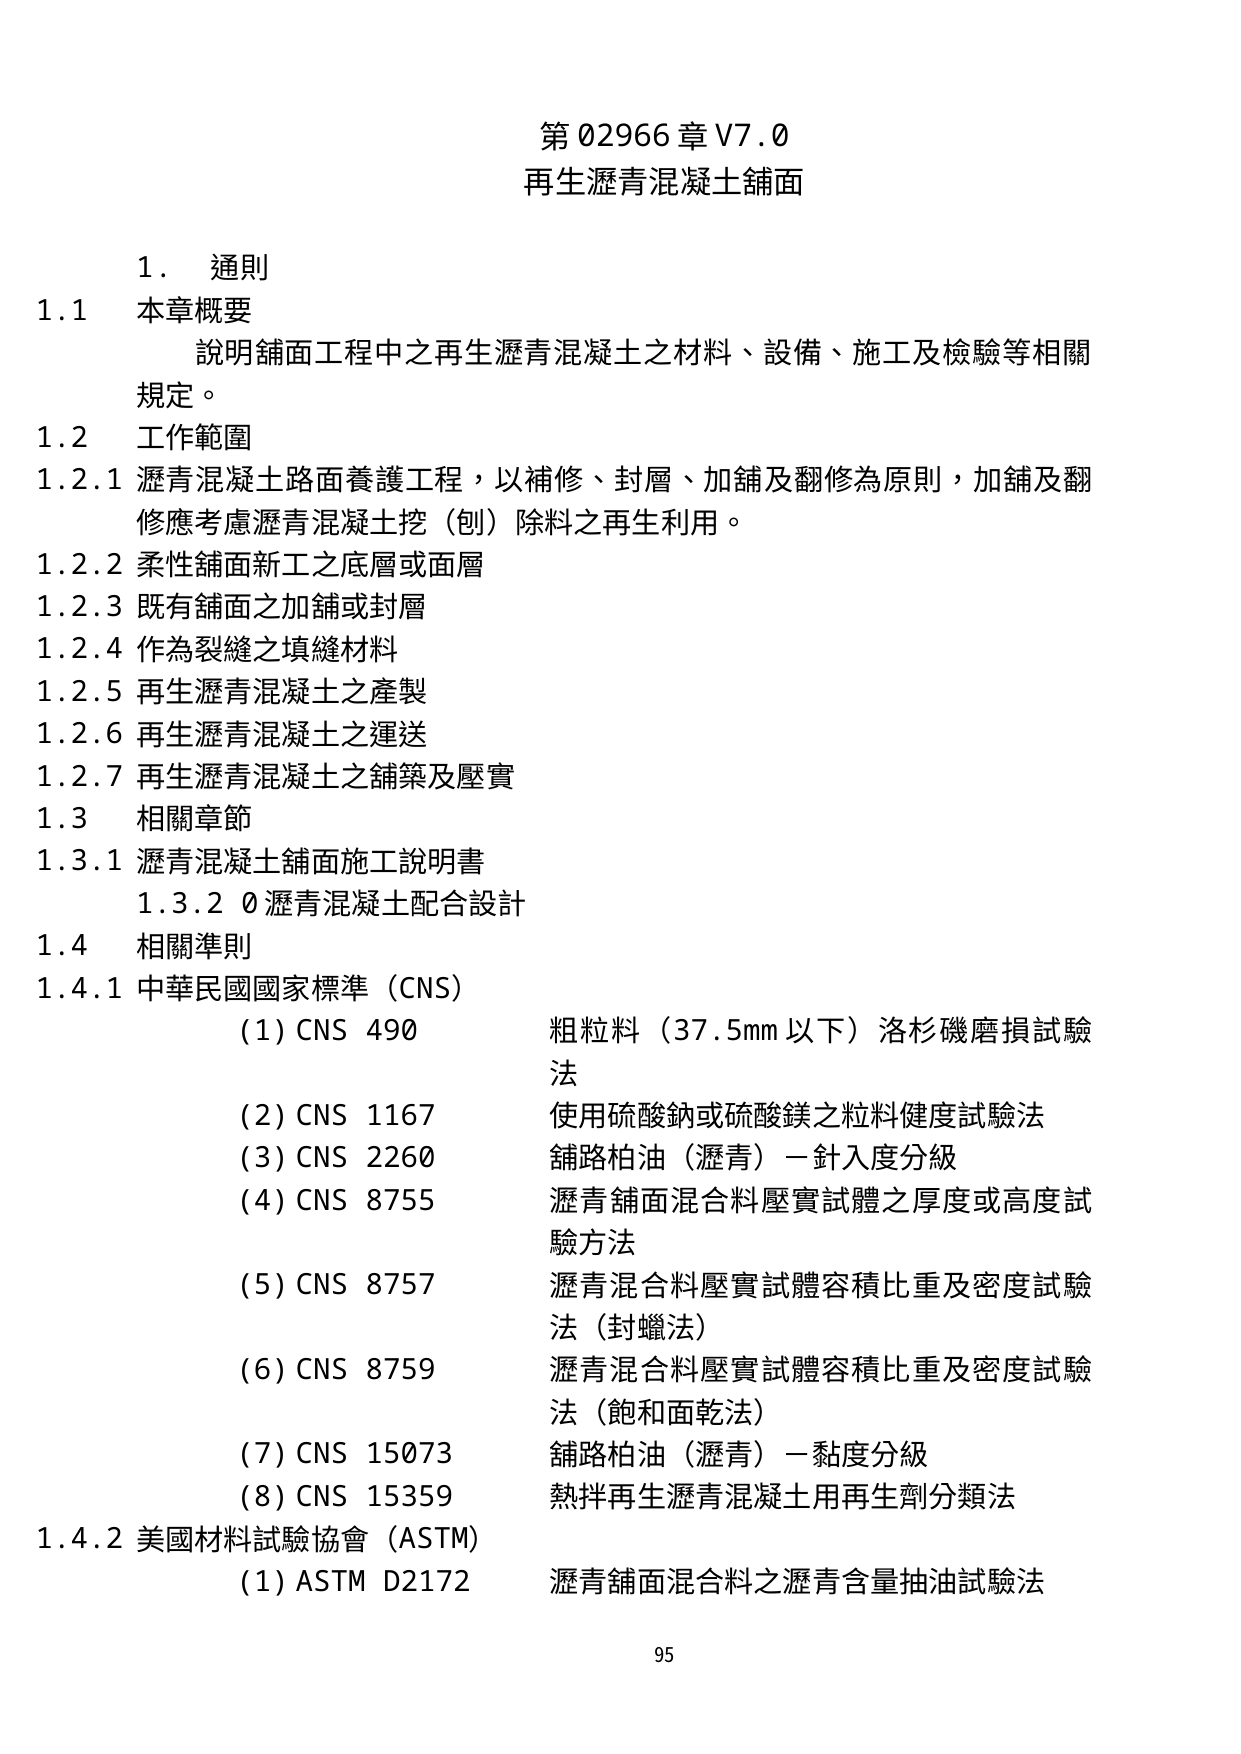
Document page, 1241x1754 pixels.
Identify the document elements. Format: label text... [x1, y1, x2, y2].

text (6) CNS 8759 瀝青混合料壓實試體容積比重及密度試驗法（飽和面乾法） [236, 1347, 1092, 1431]
text 1. 通則 [136, 245, 1092, 287]
text 1.2.1 瀝青混凝土路面養護工程，以補修、封層、加舖及翻修為原則，加舖及翻修應考慮瀝青混凝土挖（刨）除料之再生利用。 [35, 457, 1092, 542]
text (4) CNS 8755 瀝青舖面混合料壓實試體之厚度或高度試驗方法 [236, 1177, 1092, 1262]
text (7) CNS 15073 舖路柏油（瀝青）－黏度分級 [236, 1431, 1092, 1474]
text 第02966章V7.0 [236, 112, 1092, 157]
text 1.3 相關章節 [35, 796, 1092, 838]
text 1.2.5 再生瀝青混凝土之產製 [35, 669, 1092, 711]
text 1.4.2 美國材料試驗協會（ASTM） [35, 1516, 1092, 1559]
text (3) CNS 2260 舖路柏油（瀝青）－針入度分級 [236, 1135, 1092, 1177]
text 1.2.6 再生瀝青混凝土之運送 [35, 711, 1092, 753]
text 1.2.4 作為裂縫之填縫材料 [35, 626, 1092, 669]
text (8) CNS 15359 熱拌再生瀝青混凝土用再生劑分類法 [236, 1474, 1092, 1516]
text 1.2.3 既有舖面之加舖或封層 [35, 584, 1092, 626]
text (2) CNS 1167 使用硫酸鈉或硫酸鎂之粒料健度試驗法 [236, 1093, 1092, 1135]
text 說明舖面工程中之再生瀝青混凝土之材料、設備、施工及檢驗等相關規定。 [136, 330, 1092, 414]
text 再生瀝青混凝土舖面 [236, 157, 1092, 202]
text 1.2 工作範圍 [35, 414, 1092, 457]
text 1.2.2 柔性舖面新工之底層或面層 [35, 542, 1092, 584]
text 1.3.2 0瀝青混凝土配合設計 [136, 881, 1092, 923]
text (1) ASTM D2172 瀝青舖面混合料之瀝青含量抽油試驗法 [236, 1559, 1092, 1601]
text 1.3.1 瀝青混凝土舖面施工說明書 [35, 838, 1092, 881]
text (1) CNS 490 粗粒料（37.5mm以下）洛杉磯磨損試驗法 [236, 1008, 1092, 1093]
text 1.1 本章概要 [35, 287, 1092, 330]
text 1.4 相關準則 [35, 923, 1092, 966]
text (5) CNS 8757 瀝青混合料壓實試體容積比重及密度試驗法（封蠟法） [236, 1262, 1092, 1347]
text 1.2.7 再生瀝青混凝土之舖築及壓實 [35, 753, 1092, 796]
text 1.4.1 中華民國國家標準（CNS） [35, 966, 1092, 1008]
